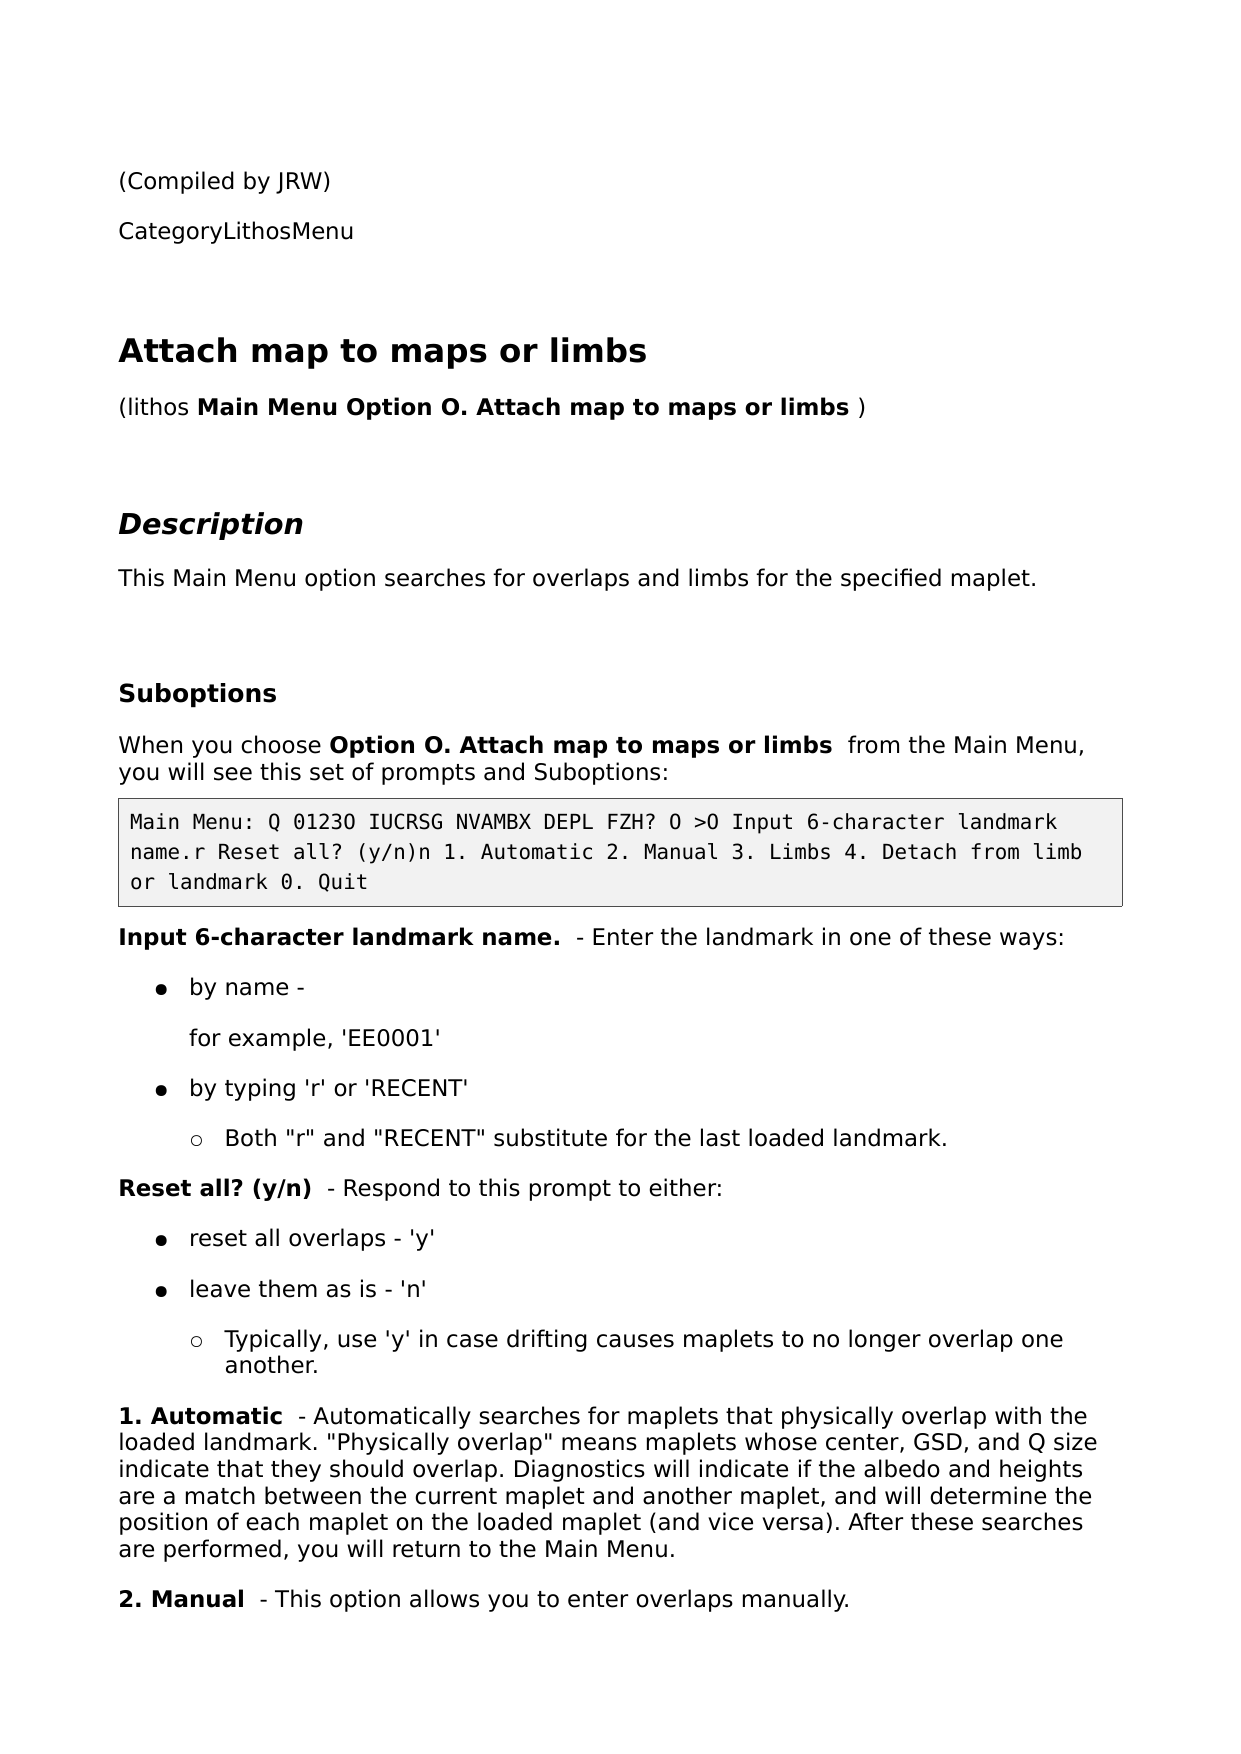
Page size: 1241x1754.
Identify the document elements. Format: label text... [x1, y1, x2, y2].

text Main Menu: Q 0123O IUCRSG NVAMBX DEPL FZH? O >O Input 6-character landmark name.r Reset all? (y/n)n 1. Automatic 2. Manual 3. Limbs 4. Detach from limb or landmark 0. Quit [119, 799, 1122, 906]
list by typing 'r' or 'RECENT' [153, 1075, 1122, 1102]
text (lithos Main Menu Option O. Attach map to maps or limbs ) [118, 394, 1122, 421]
list by name - [153, 974, 1122, 1001]
text (Compiled by JRW) [118, 168, 1122, 195]
text Reset all? (y/n) - Respond to this prompt to either: [118, 1175, 1122, 1202]
text This Main Menu option searches for overlaps and limbs for the specified maplet. [118, 566, 1122, 592]
subtitle Attach map to maps or limbs [118, 332, 1122, 370]
list Typically, use 'y' in case drifting causes maplets to no longer overlap one another. [189, 1326, 1122, 1379]
text 2. Manual - This option allows you to enter overlaps manually. [118, 1586, 1122, 1613]
text Input 6-character landmark name. - Enter the landmark in one of these ways: [118, 924, 1122, 951]
text CategoryLithosMenu [118, 218, 1122, 245]
list reset all overlaps - 'y' [153, 1226, 1122, 1252]
subtitle Suboptions [118, 679, 1122, 708]
text When you choose Option O. Attach map to maps or limbs from the Main Menu, you will see this set of prompts and Suboptions: [118, 733, 1122, 786]
subtitle Description [118, 508, 1122, 541]
list for example, 'EE0001' [153, 1025, 1122, 1051]
text 1. Automatic - Automatically searches for maplets that physically overlap with the loaded landmark. "Physically overlap" means maplets whose center, GSD, and Q size indicate that they should overlap. Diagnostics will indicate if the albedo and heights are a match between the current maplet and another maplet, and will determine the position of each maplet on the loaded maplet (and vice versa). After these searches are performed, you will return to the Main Menu. [118, 1403, 1122, 1563]
list Both "r" and "RECENT" substitute for the last loaded landmark. [189, 1125, 1122, 1152]
list leave them as is - 'n' [153, 1276, 1122, 1302]
